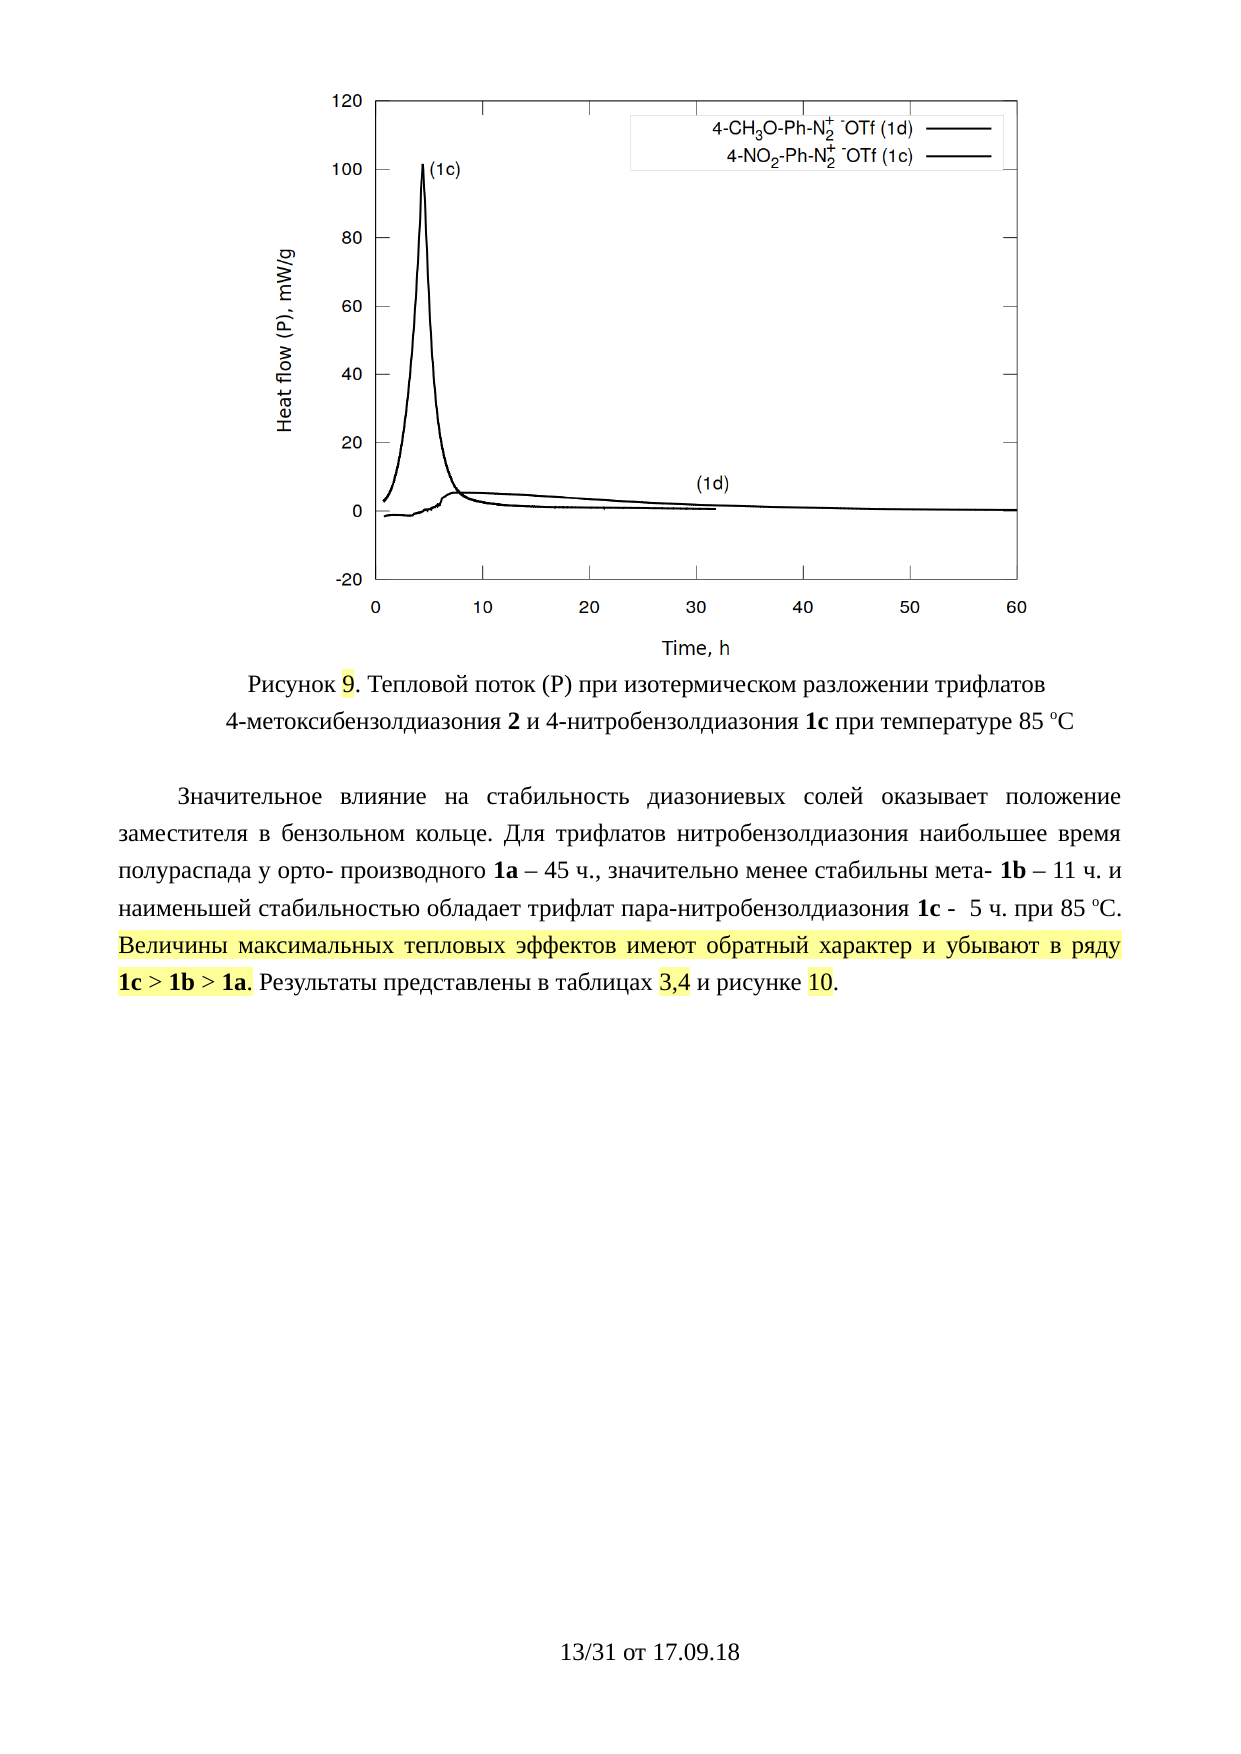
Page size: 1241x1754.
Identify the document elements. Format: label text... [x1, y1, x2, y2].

text Значительное влияние на стабильность диазониевых солей оказывает положениe заместителя в бензольном кольце. Для трифлатов нитробензолдиазония наибольшее время полураспада у орто- производного 1a – 45 ч., значительно менее стабильны мета- 1b – 11 ч. и наименьшей стабильностью обладает трифлат пара-нитробензолдиазония 1c - 5 ч. при 85 оС. Величины максимальных тепловых эффектов имеют обратный характер и убывают в ряду 1c > 1b > 1a. Результаты представлены в таблицах 3,4 и рисунке 10. [118, 781, 1122, 996]
text 4-метоксибензолдиазония 2 и 4-нитробензолдиазония 1c при температуре 85 оС [118, 706, 1122, 735]
text Рисунок 9. Тепловой поток (P) при изотермическом разложении трифлатов [118, 669, 1122, 698]
picture [270, 88, 1033, 661]
